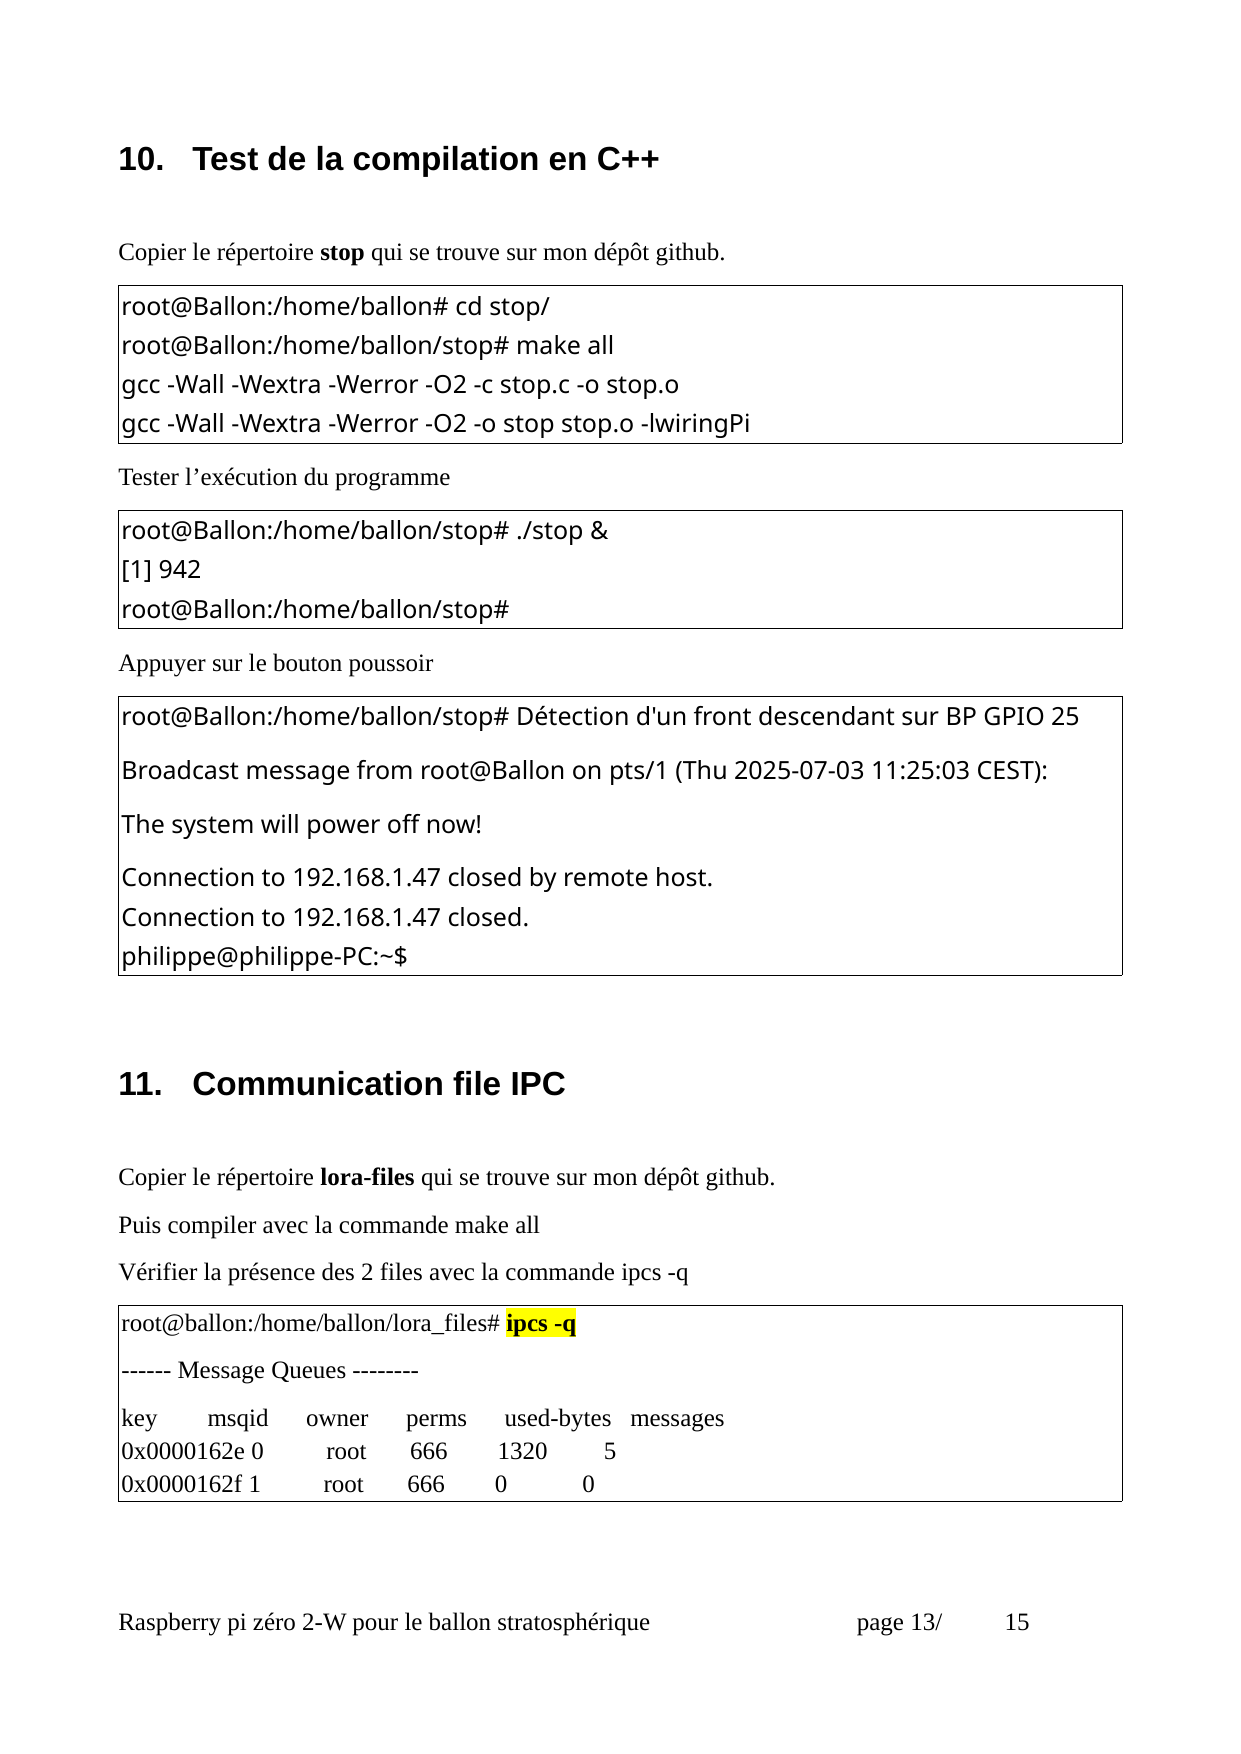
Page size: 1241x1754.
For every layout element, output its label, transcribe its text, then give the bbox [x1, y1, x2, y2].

text Copier le répertoire stop qui se trouve sur mon dépôt github. [118, 237, 1122, 266]
text The system will power off now! [119, 803, 1122, 840]
text Copier le répertoire lora-files qui se trouve sur mon dépôt github. [118, 1162, 1122, 1191]
text Broadcast message from root@Ballon on pts/1 (Thu 2025-07-03 11:25:03 CEST): [119, 749, 1122, 787]
text root@Ballon:/home/ballon/stop# Détection d'un front descendant sur BP GPIO 25 [119, 697, 1122, 733]
text ------ Message Queues -------- [119, 1352, 1122, 1384]
text Tester l’exécution du programme [118, 462, 1122, 491]
text Appuyer sur le bouton poussoir [118, 648, 1122, 677]
text Connection to 192.168.1.47 closed by remote host. Connection to 192.168.1.47 closed. philippe@philippe-PC:~$ [119, 857, 1122, 975]
text Vérifier la présence des 2 files avec la commande ipcs -q [118, 1257, 1122, 1286]
text key msqid owner perms used-bytes messages 0x0000162e 0 root 666 1320 5 0x0000162f 1 root 666 0 0 [119, 1400, 1122, 1501]
text root@Ballon:/home/ballon/stop# ./stop & [1] 942 root@Ballon:/home/ballon/stop# [119, 511, 1122, 628]
subtitle Communication file IPC [118, 1063, 1122, 1102]
text Puis compiler avec la commande make all [118, 1210, 1122, 1238]
text root@ballon:/home/ballon/lora_files# ipcs -q [119, 1306, 1122, 1337]
subtitle Test de la compilation en C++ [118, 139, 1122, 177]
text root@Ballon:/home/ballon# cd stop/ root@Ballon:/home/ballon/stop# make all gcc -Wall -Wextra -Werror -O2 -c stop.c -o stop.o gcc -Wall -Wextra -Werror -O2 -o stop stop.o -lwiringPi [119, 286, 1122, 443]
